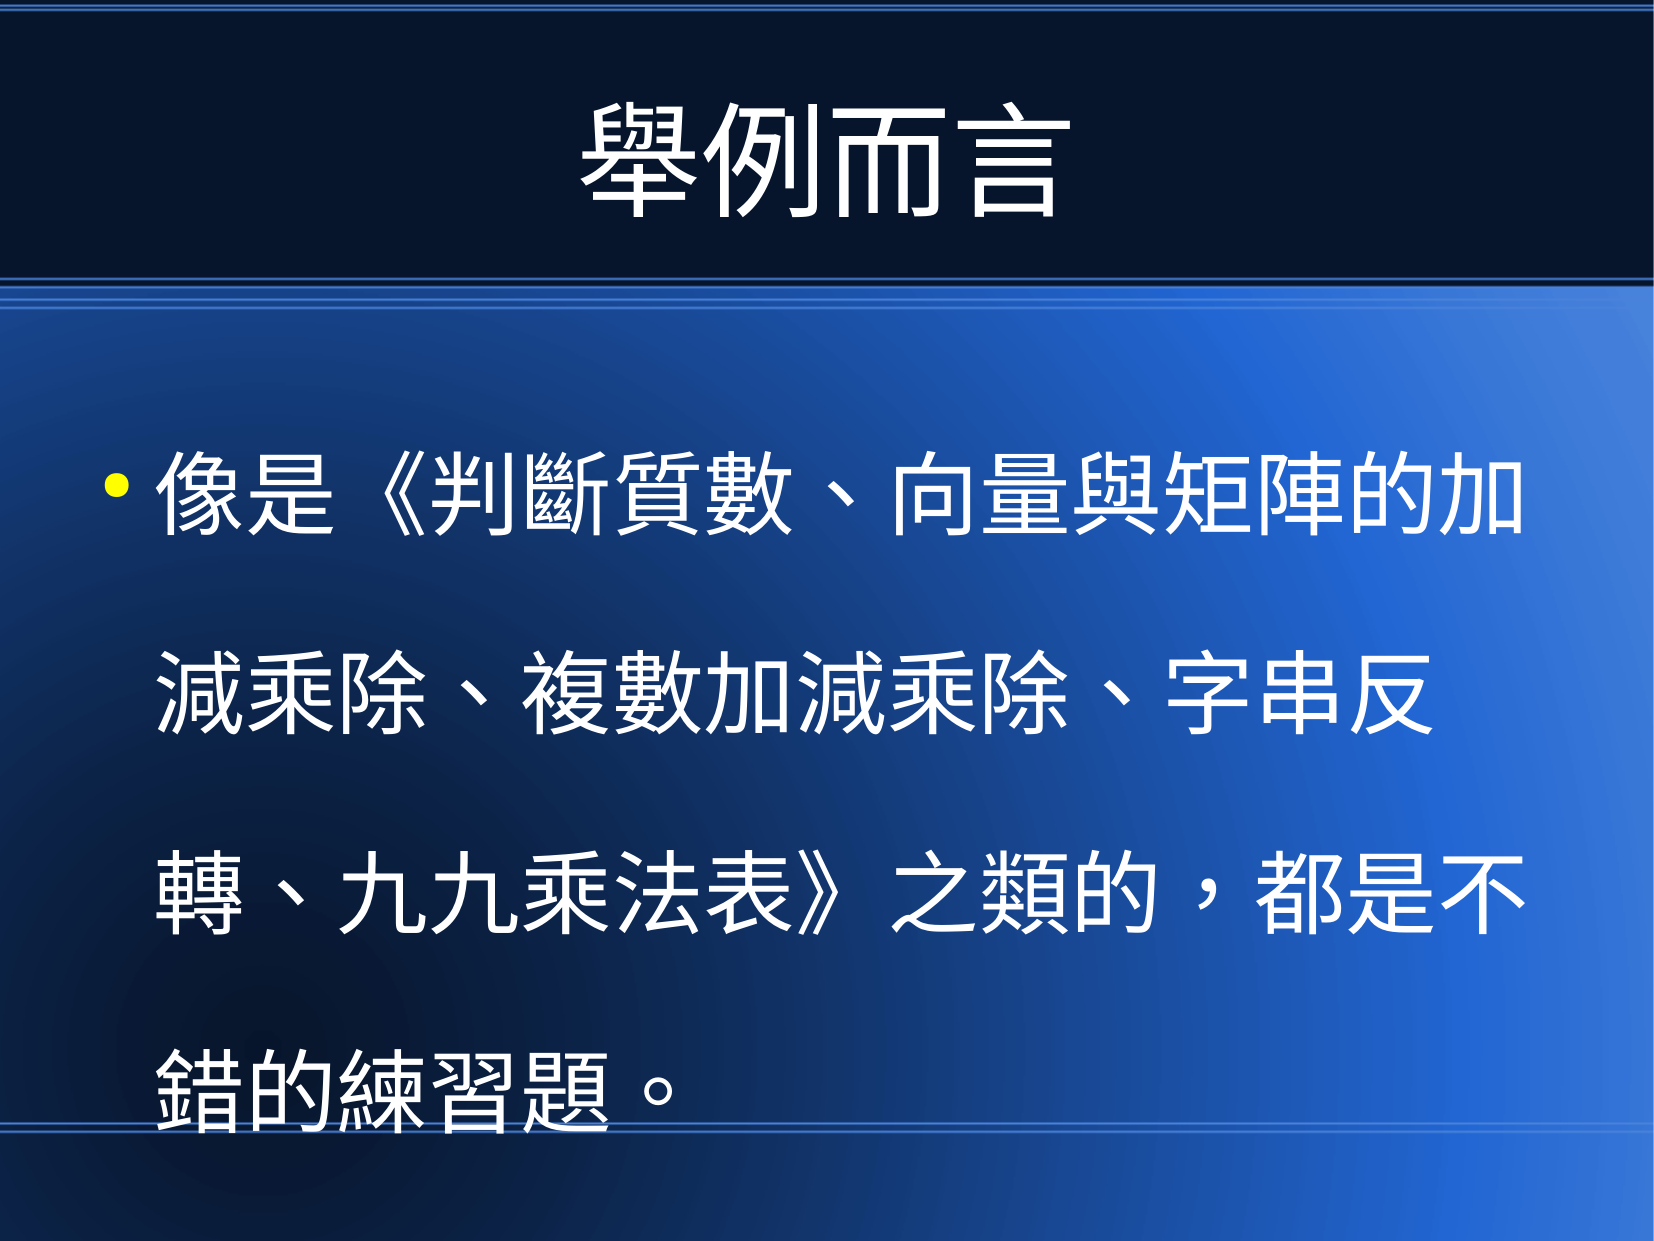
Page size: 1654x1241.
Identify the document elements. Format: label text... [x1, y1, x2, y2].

picture [0, 0, 1654, 1241]
title 舉例而言 [82, 49, 1571, 257]
list 像是《判斷質數、向量與矩陣的加減乘除、複數加減乘除、字串反轉、九九乘法表》之類的，都是不錯的練習題。 [82, 355, 1571, 1241]
